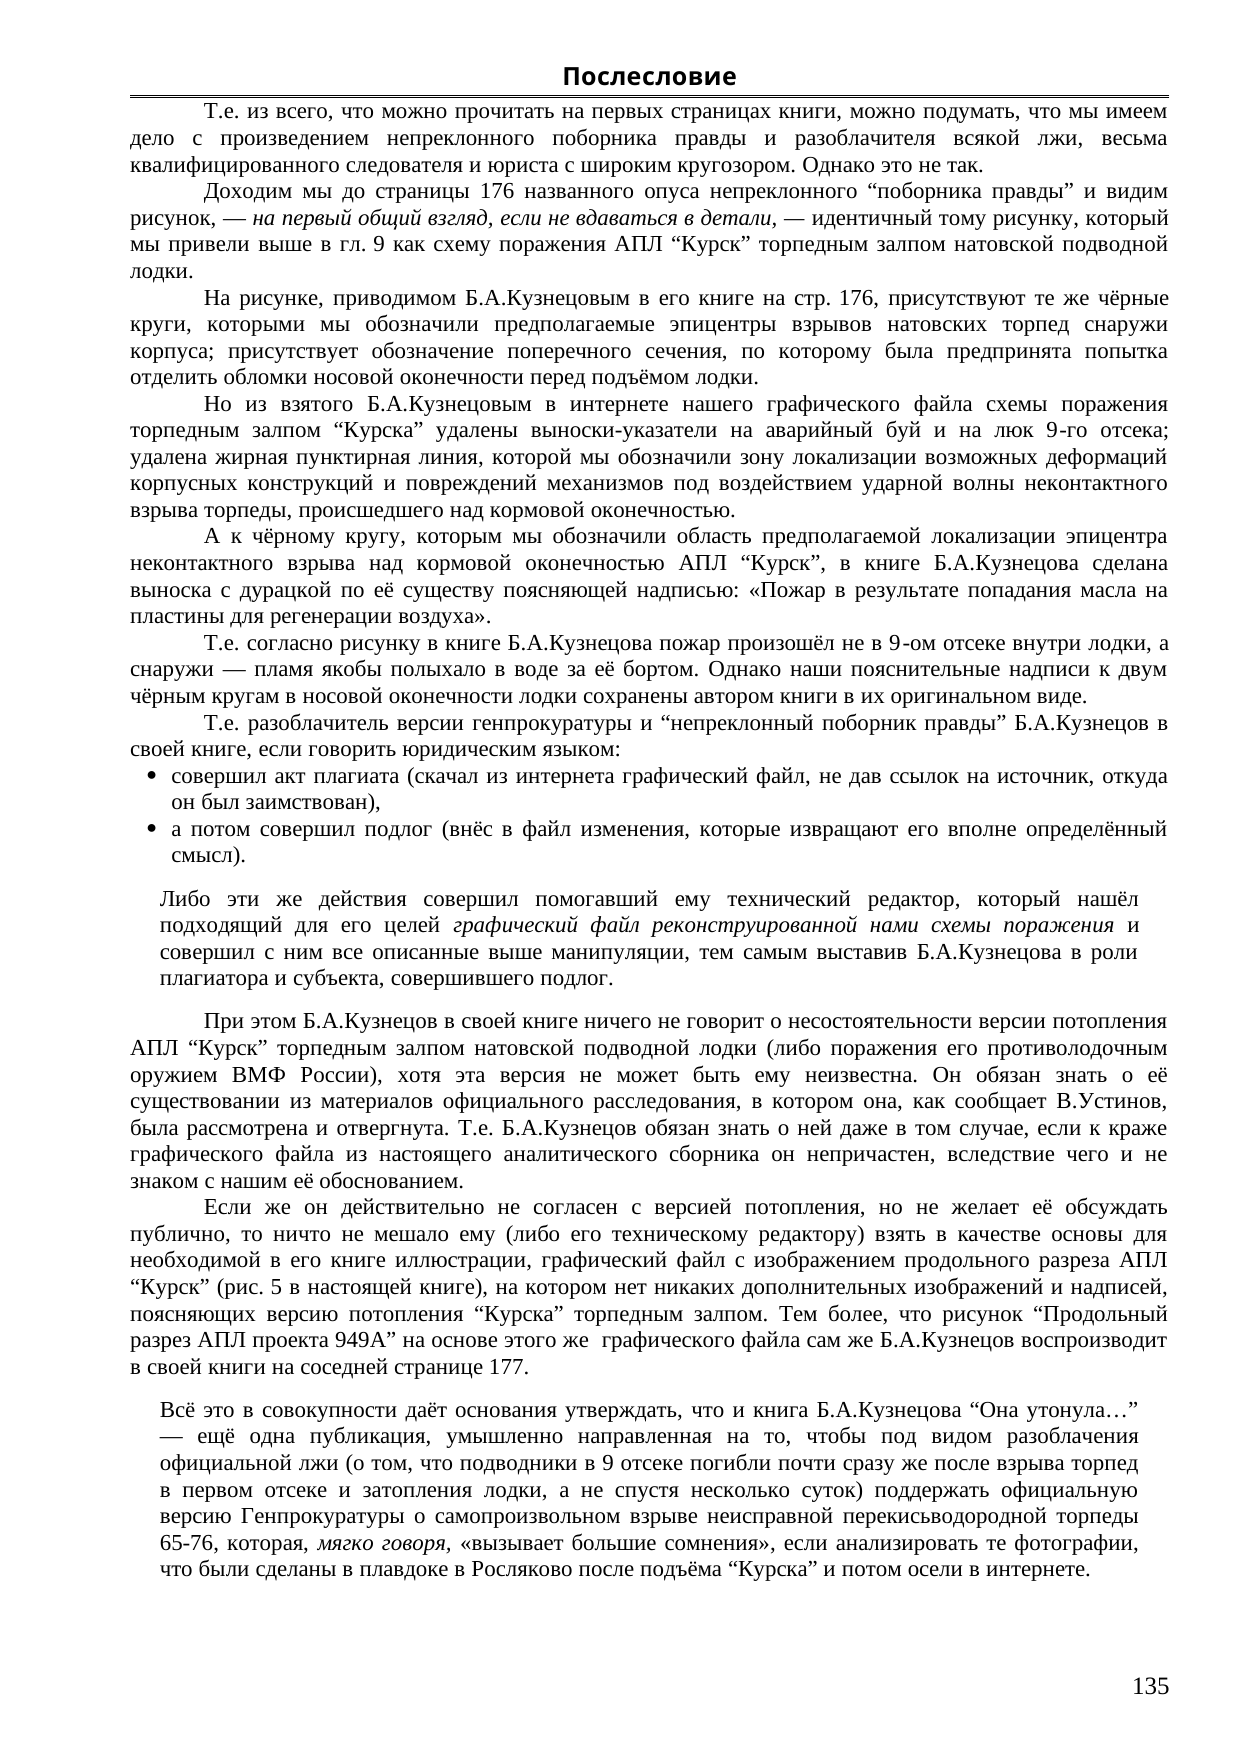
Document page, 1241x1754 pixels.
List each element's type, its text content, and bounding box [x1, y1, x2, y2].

text Т.е. согласно рисунку в книге Б.А.Кузнецова пожар произошёл не в 9‑ом отсеке внутри лодки, а снаружи — пламя якобы полыхало в воде за её бортом. Однако наши пояснительные надписи к двум чёрным кругам в носовой оконечности лодки сохранены автором книги в их оригинальном виде. [130, 629, 1169, 708]
text Всё это в совокупности даёт основания утверждать, что и книга Б.А.Кузнецова “Она утонула…” — ещё одна публикация, умышленно направленная на то, чтобы под видом разоблачения официальной лжи (о том, что подводники в 9 отсеке погибли почти сразу же после взрыва торпед в первом отсеке и затопления лодки, а не спустя несколько суток) поддержать официальную версию Генпрокуратуры о самопроизвольном взрыве неисправной перекисьводородной торпеды 65-76, которая, мягко говоря, «вызывает большие сомнения», если анализировать те фотографии, что были сделаны в плавдоке в Росляково после подъёма “Курска” и потом осели в интернете. [159, 1396, 1140, 1582]
list совершил акт плагиата (скачал из интернета графический файл, не дав ссылок на источник, откуда он был заимствован), [148, 761, 1169, 814]
text Т.е. разоблачитель версии генпрокуратуры и “непреклонный поборник правды” Б.А.Кузнецов в своей книге, если говорить юридическим языком: [130, 708, 1169, 761]
text На рисунке, приводимом Б.А.Кузнецовым в его книге на стр. 176, присутствуют те же чёрные круги, которыми мы обозначили предполагаемые эпицентры взрывов натовских торпед снаружи корпуса; присутствует обозначение поперечного сечения, по которому была предпринята попытка отделить обломки носовой оконечности перед подъёмом лодки. [130, 283, 1169, 389]
text Т.е. из всего, что можно прочитать на первых страницах книги, можно подумать, что мы имеем дело с произведением непреклонного поборника правды и разоблачителя всякой лжи, весьма квалифицированного следователя и юриста с широким кругозором. Однако это не так. [130, 98, 1169, 177]
list а потом совершил подлог (внёс в файл изменения, которые извращают его вполне определённый смысл). [148, 814, 1169, 868]
text А к чёрному кругу, которым мы обозначили область предполагаемой локализации эпицентра неконтактного взрыва над кормовой оконечностью АПЛ “Курск”, в книге Б.А.Кузнецова сделана выноска с дурацкой по её существу поясняющей надписью: «Пожар в результате попадания масла на пластины для регенерации воздуха». [130, 522, 1169, 629]
text Но из взятого Б.А.Кузнецовым в интернете нашего графического файла схемы поражения торпедным залпом “Курска” удалены выноски-указатели на аварийный буй и на люк 9‑го отсека; удалена жирная пунктирная линия, которой мы обозначили зону локализации возможных деформаций корпусных конструкций и повреждений механизмов под воздействием ударной волны неконтактного взрыва торпеды, происшедшего над кормовой оконечностью. [130, 389, 1169, 522]
text При этом Б.А.Кузнецов в своей книге ничего не говорит о несостоятельности версии потопления АПЛ “Курск” торпедным залпом натовской подводной лодки (либо поражения его противолодочным оружием ВМФ России), хотя эта версия не может быть ему неизвестна. Он обязан знать о её существовании из материалов официального расследования, в котором она, как сообщает В.Устинов, была рассмотрена и отвергнута. Т.е. Б.А.Кузнецов обязан знать о ней даже в том случае, если к краже графического файла из настоящего аналитического сборника он непричастен, вследствие чего и не знаком с нашим её обоснованием. [130, 1007, 1169, 1193]
text Либо эти же действия совершил помогавший ему технический редактор, который нашёл подходящий для его целей графический файл реконструированной нами схемы поражения и совершил с ним все описанные выше манипуляции, тем самым выставив Б.А.Кузнецова в роли плагиатора и субъекта, совершившего подлог. [159, 884, 1140, 991]
text Доходим мы до страницы 176 названного опуса непреклонного “поборника правды” и видим рисунок, — на первый общий взгляд, если не вдаваться в детали, — идентичный тому рисунку, который мы привели выше в гл. 9 как схему поражения АПЛ “Курск” торпедным залпом натовской подводной лодки. [130, 177, 1169, 283]
text Если же он действительно не согласен с версией потопления, но не желает её обсуждать публично, то ничто не мешало ему (либо его техническому редактору) взять в качестве основы для необходимой в его книге иллюстрации, графический файл с изображением продольного разреза АПЛ “Курск” (рис. 5 в настоящей книге), на котором нет никаких дополнительных изображений и надписей, поясняющих версию потопления “Курска” торпедным залпом. Тем более, что рисунок “Продольный разрез АПЛ проекта 949А” на основе этого же графического файла сам же Б.А.Кузнецов воспроизводит в своей книги на соседней странице 177. [130, 1193, 1169, 1379]
